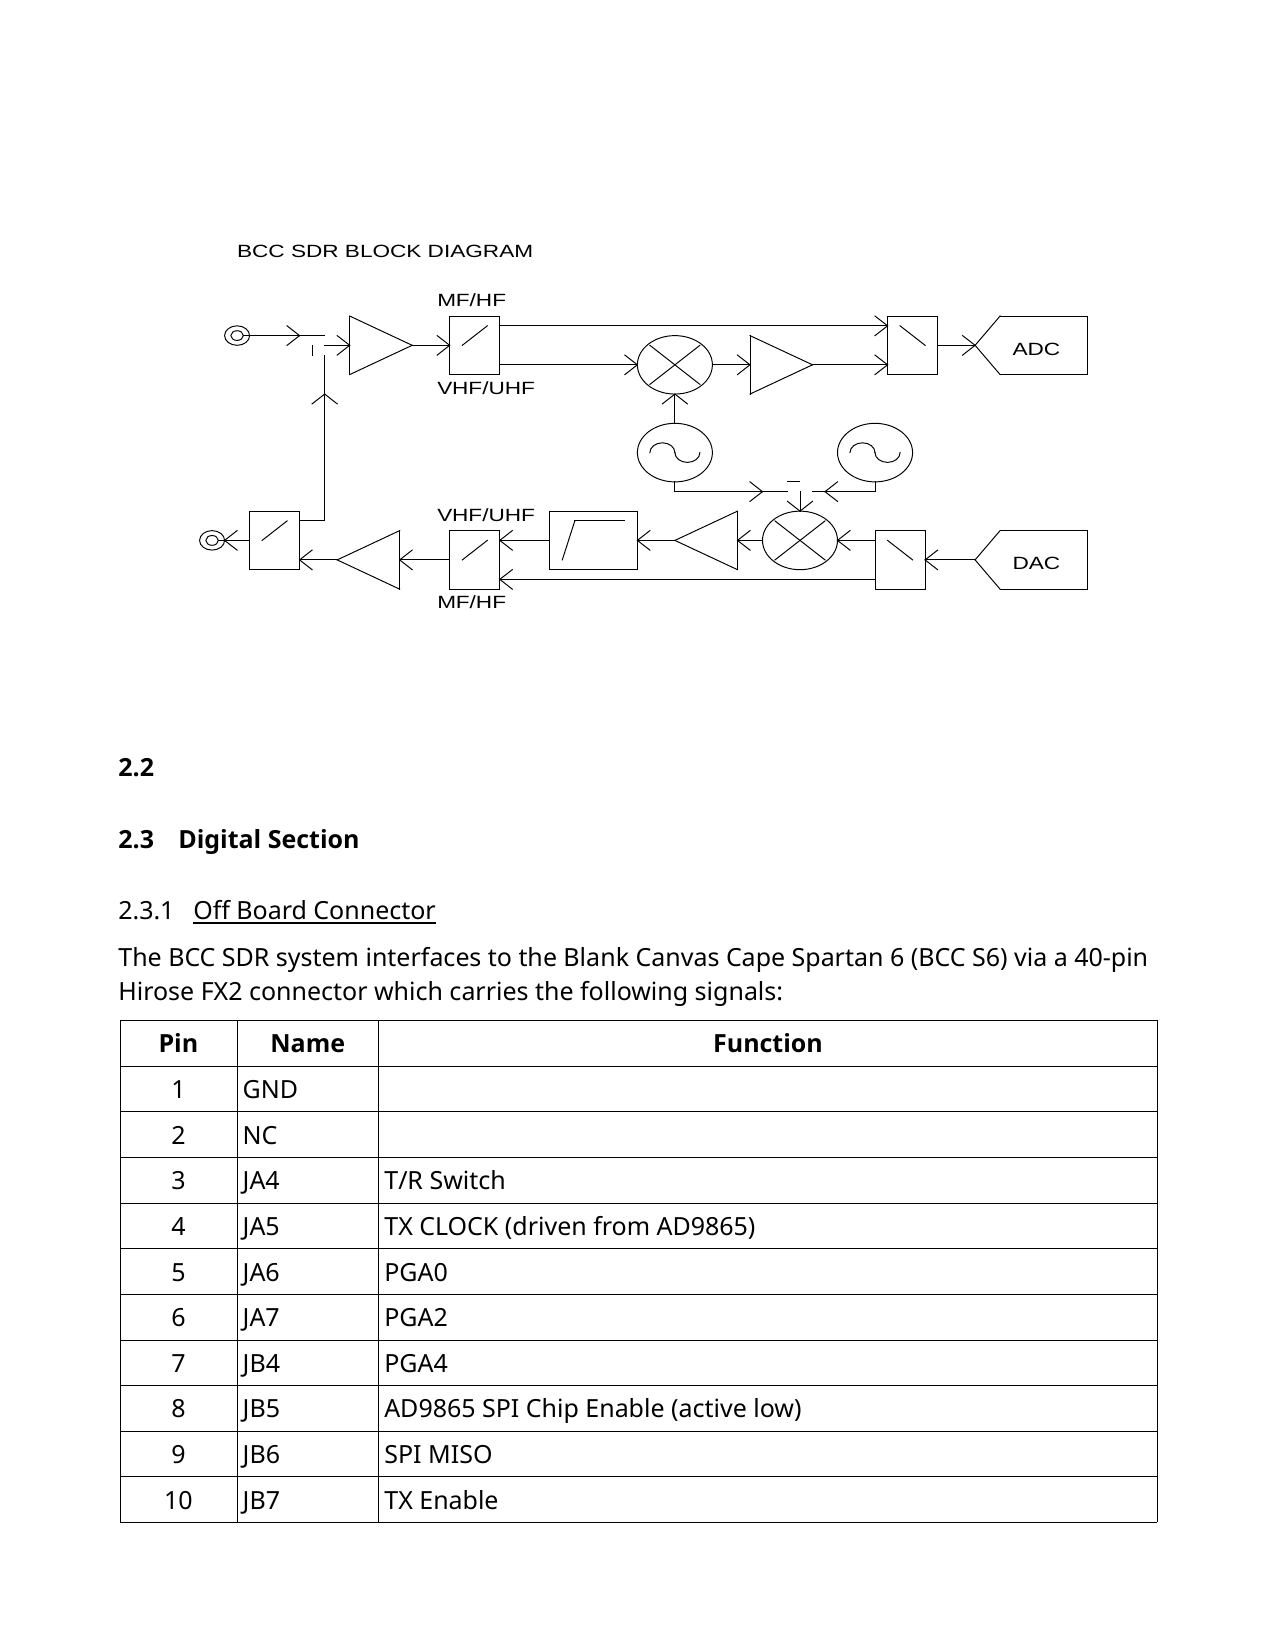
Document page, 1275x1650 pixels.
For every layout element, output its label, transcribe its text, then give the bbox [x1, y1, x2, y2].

table_cell 1 [121, 1067, 237, 1111]
table_cell T/R Switch [379, 1158, 1157, 1203]
table_header Function [379, 1021, 1157, 1066]
table_cell JB5 [238, 1386, 378, 1431]
table_cell NC [238, 1112, 378, 1157]
table_cell 7 [121, 1341, 237, 1385]
table_cell [379, 1112, 1157, 1157]
table_cell PGA4 [379, 1341, 1157, 1385]
table_cell SPI MISO [379, 1432, 1157, 1476]
table_cell 8 [121, 1386, 237, 1431]
table_header Pin [121, 1021, 237, 1066]
table_cell JA7 [238, 1295, 378, 1339]
table_cell PGA0 [379, 1249, 1157, 1294]
table_cell AD9865 SPI Chip Enable (active low) [379, 1386, 1157, 1431]
table_header Name [238, 1021, 378, 1066]
table_cell 3 [121, 1158, 237, 1203]
table_cell [379, 1067, 1157, 1111]
table_cell 2 [121, 1112, 237, 1157]
table_cell TX CLOCK (driven from AD9865) [379, 1204, 1157, 1248]
table_cell PGA2 [379, 1295, 1157, 1339]
table_cell JA4 [238, 1158, 378, 1203]
table_cell JA6 [238, 1249, 378, 1294]
table_cell JB4 [238, 1341, 378, 1385]
table_cell JA5 [238, 1204, 378, 1248]
table_cell JB7 [238, 1477, 378, 1522]
table_cell JB6 [238, 1432, 378, 1476]
table_cell TX Enable [379, 1477, 1157, 1522]
subtitle Digital Section [118, 821, 1157, 856]
table_cell GND [238, 1067, 378, 1111]
table_cell 4 [121, 1204, 237, 1248]
table_cell 6 [121, 1295, 237, 1339]
table_cell 10 [121, 1477, 237, 1522]
subtitle Off Board Connector [118, 893, 1157, 927]
text The BCC SDR system interfaces to the Blank Canvas Cape Spartan 6 (BCC S6) via a 40-pin Hirose FX2 connector which carries the following signals: [118, 939, 1157, 1008]
table_cell 5 [121, 1249, 237, 1294]
table_cell 9 [121, 1432, 237, 1476]
